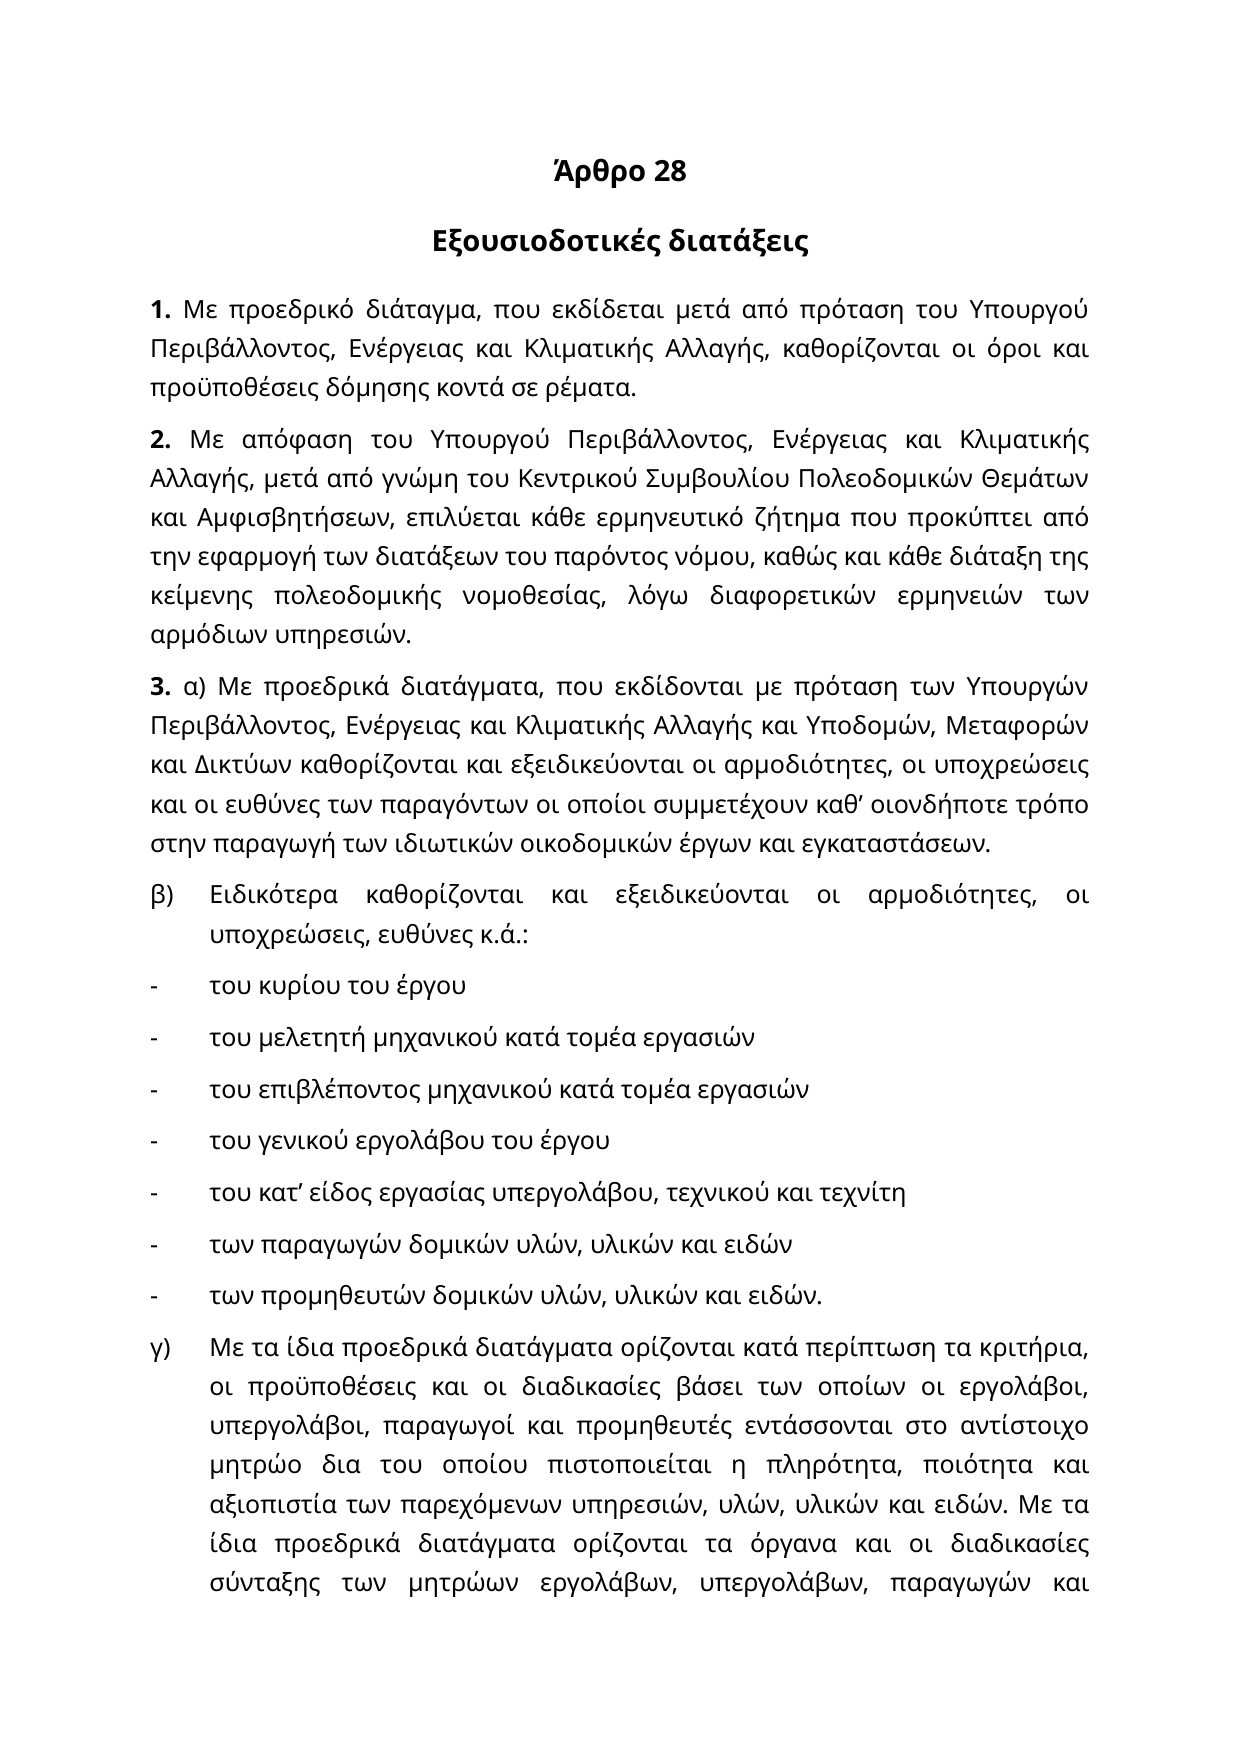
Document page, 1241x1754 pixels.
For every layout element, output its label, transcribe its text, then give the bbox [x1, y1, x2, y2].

list - του κυρίου του έργου [150, 968, 1090, 1002]
subtitle Άρθρο 28 [150, 150, 1090, 190]
subtitle Εξουσιοδοτικές διατάξεις [150, 221, 1090, 260]
list - του γενικού εργολάβου του έργου [150, 1123, 1090, 1157]
list - του επιβλέποντος μηχανικού κατά τομέα εργασιών [150, 1071, 1090, 1105]
list - του κατ’ είδος εργασίας υπεργολάβου, τεχνικού και τεχνίτη [150, 1174, 1090, 1209]
list γ) Με τα ίδια προεδρικά διατάγματα ορίζονται κατά περίπτωση τα κριτήρια, οι προϋποθέσεις και οι διαδικασίες βάσει των οποίων οι εργολάβοι, υπεργολάβοι, παραγωγοί και προμηθευτές εντάσσονται στο αντίστοιχο μητρώο δια του οποίου πιστοποιείται η πληρότητα, ποιότητα και αξιοπιστία των παρεχόμενων υπηρεσιών, υλών, υλικών και ειδών. Με τα ίδια προεδρικά διατάγματα ορίζονται τα όργανα και οι διαδικασίες σύνταξης των μητρώων εργολάβων, υπεργολάβων, παραγωγών και [150, 1329, 1090, 1599]
list β) Ειδικότερα καθορίζονται και εξειδικεύονται οι αρμοδιότητες, οι υποχρεώσεις, ευθύνες κ.ά.: [150, 877, 1090, 950]
text 2. Με απόφαση του Υπουργού Περιβάλλοντος, Ενέργειας και Κλιματικής Αλλαγής, μετά από γνώμη του Κεντρικού Συμβουλίου Πολεοδομικών Θεμάτων και Αμφισβητήσεων, επιλύεται κάθε ερμηνευτικό ζήτημα που προκύπτει από την εφαρμογή των διατάξεων του παρόντος νόμου, καθώς και κάθε διάταξη της κείμενης πολεοδομικής νομοθεσίας, λόγω διαφορετικών ερμηνειών των αρμόδιων υπηρεσιών. [150, 421, 1090, 651]
text 3. α) Με προεδρικά διατάγματα, που εκδίδονται με πρόταση των Υπουργών Περιβάλλοντος, Ενέργειας και Κλιματικής Αλλαγής και Υποδομών, Μεταφορών και Δικτύων καθορίζονται και εξειδικεύονται οι αρμοδιότητες, οι υποχρεώσεις και οι ευθύνες των παραγόντων οι οποίοι συμμετέχουν καθ’ οιονδήποτε τρόπο στην παραγωγή των ιδιωτικών οικοδομικών έργων και εγκαταστάσεων. [150, 669, 1090, 859]
list - των παραγωγών δομικών υλών, υλικών και ειδών [150, 1226, 1090, 1260]
text 1. Με προεδρικό διάταγμα, που εκδίδεται μετά από πρόταση του Υπουργού Περιβάλλοντος, Ενέργειας και Κλιματικής Αλλαγής, καθορίζονται οι όροι και προϋποθέσεις δόμησης κοντά σε ρέματα. [150, 291, 1090, 404]
list - των προμηθευτών δομικών υλών, υλικών και ειδών. [150, 1278, 1090, 1312]
list - του μελετητή μηχανικού κατά τομέα εργασιών [150, 1019, 1090, 1054]
